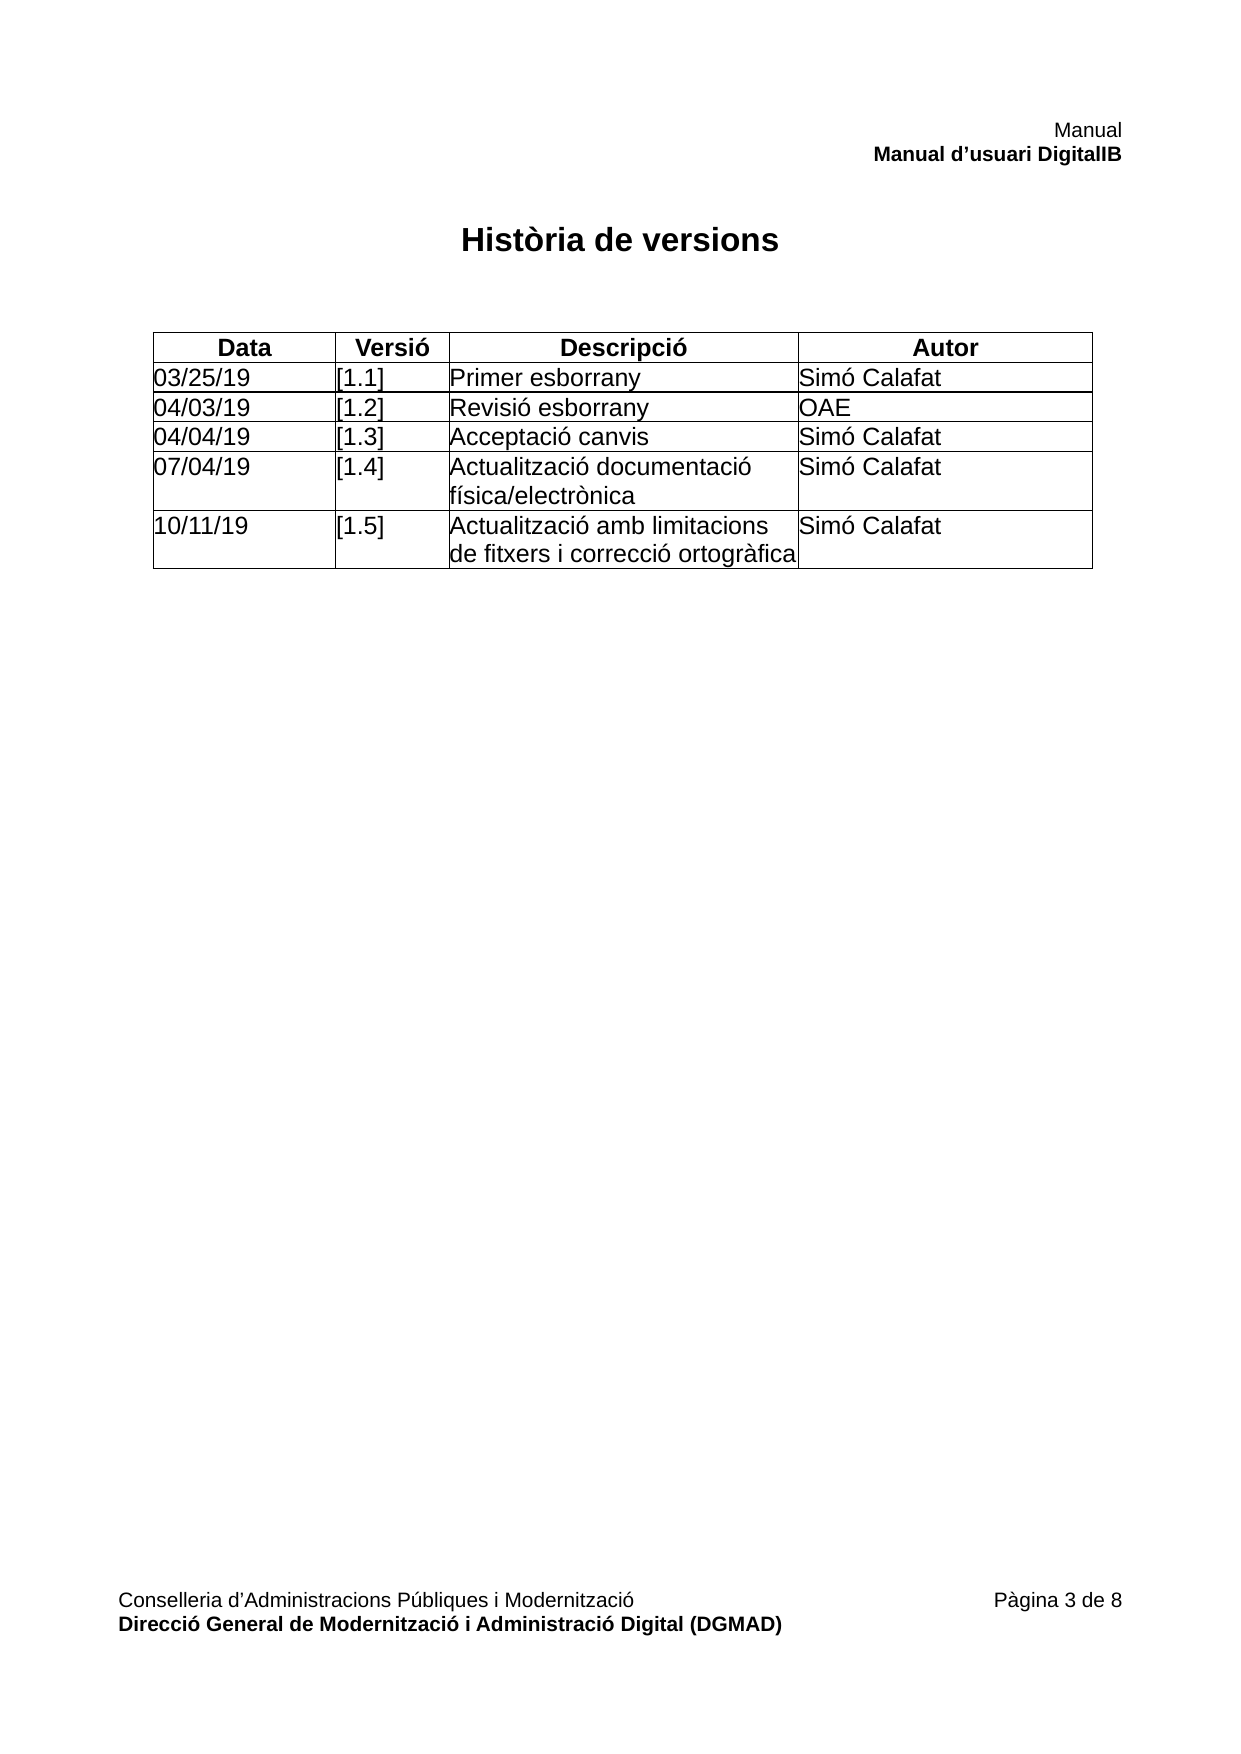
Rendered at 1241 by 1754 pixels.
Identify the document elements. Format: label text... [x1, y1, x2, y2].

table_cell Actualització documentació física/electrònica [450, 452, 798, 509]
table_cell 04/07/19 [154, 452, 335, 509]
table_header Descripció [450, 333, 798, 362]
table_cell Simó Calafat [799, 363, 1092, 391]
table_header Autor [799, 333, 1092, 362]
table_cell Simó Calafat [799, 422, 1092, 451]
table_cell [1.3] [336, 422, 449, 451]
table_cell [1.5] [336, 511, 449, 568]
table_cell Actualització amb limitacions de fitxers i correcció ortogràfica [450, 511, 798, 568]
table_cell 25/03/19 [154, 363, 335, 391]
table_cell [1.2] [336, 393, 449, 421]
table_header Data [154, 333, 335, 362]
subtitle Història de versions [118, 221, 1122, 259]
table_cell Simó Calafat [799, 511, 1092, 568]
table_cell 04/04/19 [154, 422, 335, 451]
table_cell [1.4] [336, 452, 449, 509]
table_cell Simó Calafat [799, 452, 1092, 509]
table_cell Primer esborrany [450, 363, 798, 391]
table_cell OAE [799, 393, 1092, 421]
table_header Versió [336, 333, 449, 362]
table_cell [1.1] [336, 363, 449, 391]
table_cell Revisió esborrany [450, 393, 798, 421]
table_cell 11/10/19 [154, 511, 335, 568]
table_cell Acceptació canvis [450, 422, 798, 451]
table_cell 03/04/19 [154, 393, 335, 421]
